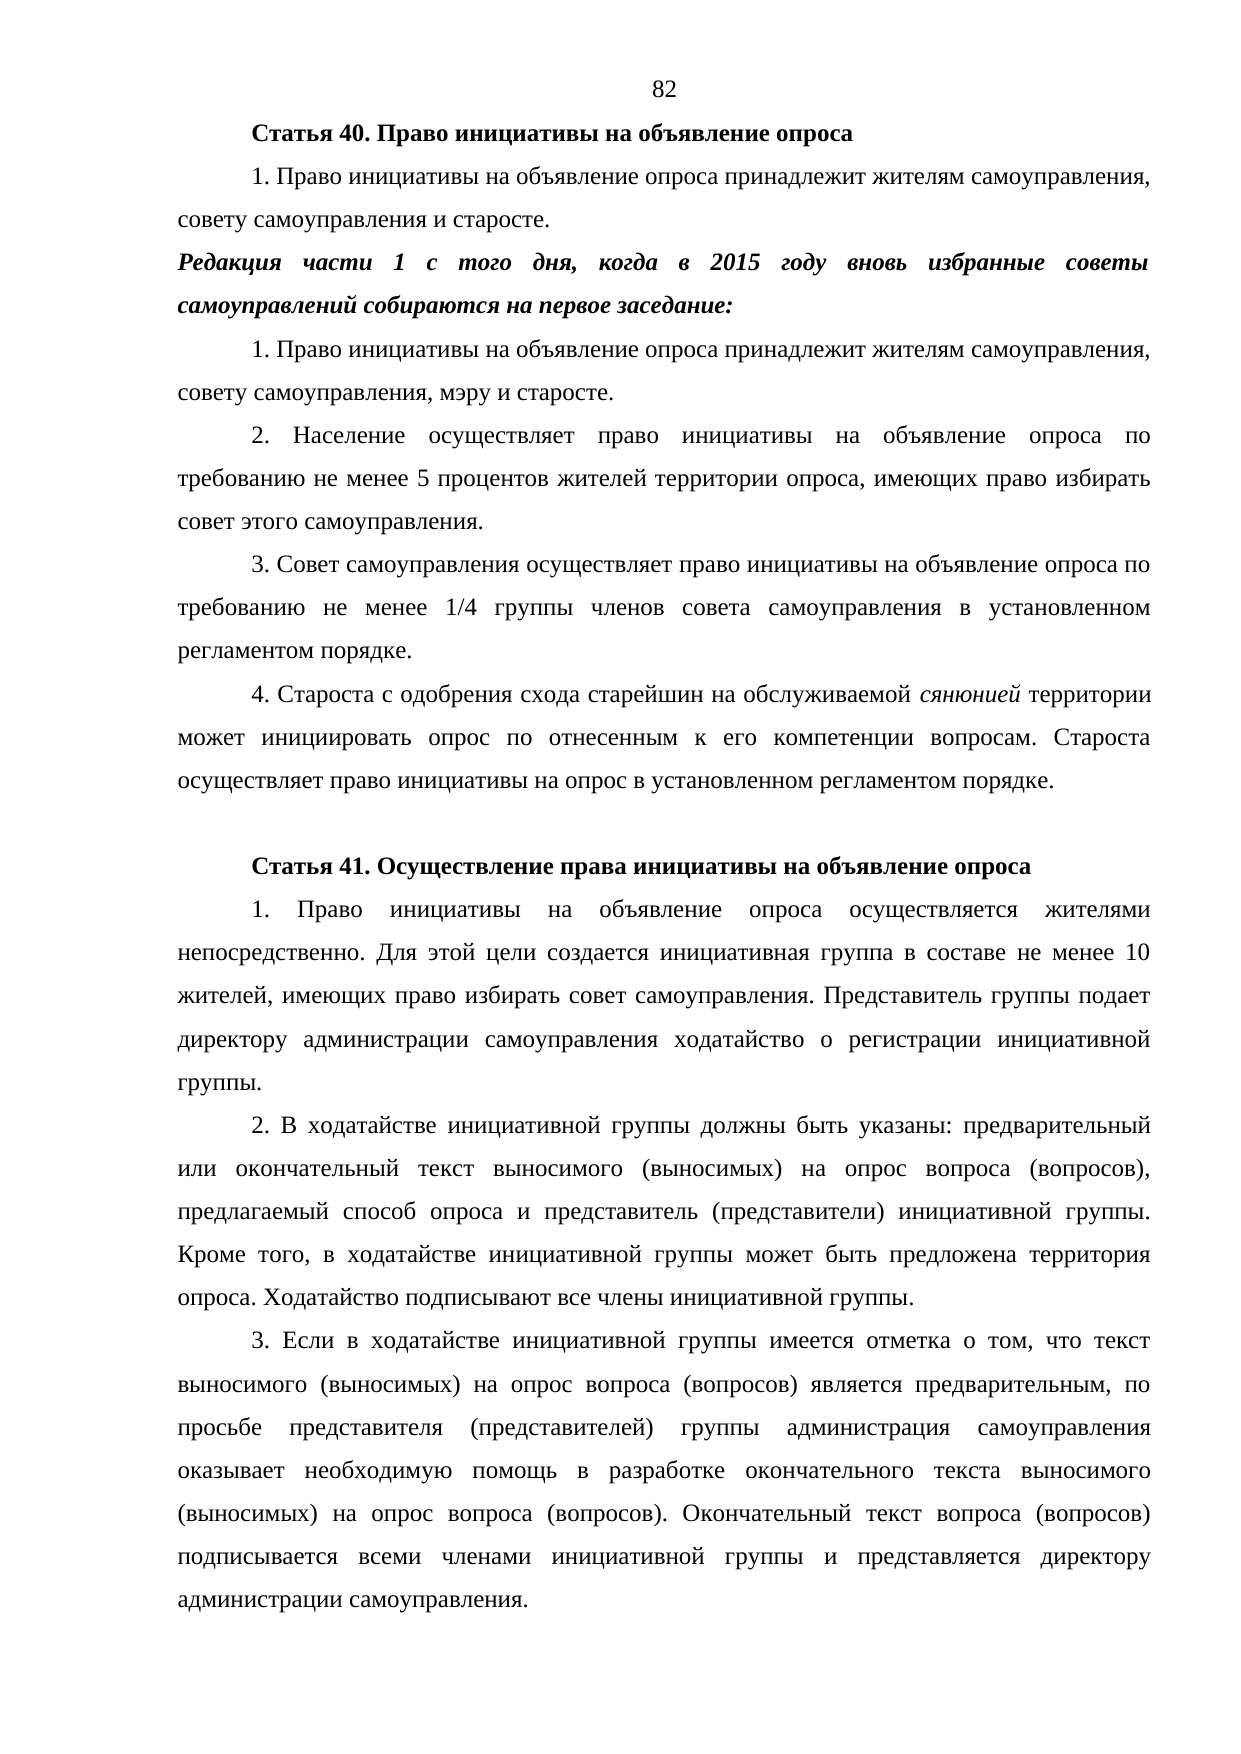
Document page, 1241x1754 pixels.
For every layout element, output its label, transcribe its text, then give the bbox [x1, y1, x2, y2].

text Статья 41. Осуществление права инициативы на объявление опроса [177, 851, 1152, 880]
text 4. Староста с одобрения схода старейшин на обслуживаемой сянюнией территории может инициировать опрос по отнесенным к его компетенции вопросам. Староста осуществляет право инициативы на опрос в установленном регламентом порядке. [177, 679, 1152, 794]
text 2. Население осуществляет право инициативы на объявление опроса по требованию не менее 5 процентов жителей территории опроса, имеющих право избирать совет этого самоуправления. [177, 420, 1152, 535]
text Редакция части 1 с того дня, когда в 2015 году вновь избранные советы самоуправлений собираются на первое заседание: [177, 247, 1152, 319]
text 1. Право инициативы на объявление опроса принадлежит жителям самоуправления, совету самоуправления и старосте. [177, 161, 1152, 233]
text Статья 40. Право инициативы на объявление опроса [177, 118, 1152, 147]
text 1. Право инициативы на объявление опроса принадлежит жителям самоуправления, совету самоуправления, мэру и старосте. [177, 334, 1152, 406]
text 3. Если в ходатайстве инициативной группы имеется отметка о том, что текст выносимого (выносимых) на опрос вопроса (вопросов) является предварительным, по просьбе представителя (представителей) группы администрация самоуправления оказывает необходимую помощь в разработке окончательного текста выносимого (выносимых) на опрос вопроса (вопросов). Окончательный текст вопроса (вопросов) подписывается всеми членами инициативной группы и представляется директору администрации самоуправления. [177, 1326, 1152, 1613]
text 3. Совет самоуправления осуществляет право инициативы на объявление опроса по требованию не менее 1/4 группы членов совета самоуправления в установленном регламентом порядке. [177, 549, 1152, 664]
text 1. Право инициативы на объявление опроса осуществляется жителями непосредственно. Для этой цели создается инициативная группа в составе не менее 10 жителей, имеющих право избирать совет самоуправления. Представитель группы подает директору администрации самоуправления ходатайство о регистрации инициативной группы. [177, 894, 1152, 1096]
text 2. В ходатайстве инициативной группы должны быть указаны: предварительный или окончательный текст выносимого (выносимых) на опрос вопроса (вопросов), предлагаемый способ опроса и представитель (представители) инициативной группы. Кроме того, в ходатайстве инициативной группы может быть предложена территория опроса. Ходатайство подписывают все члены инициативной группы. [177, 1110, 1152, 1311]
